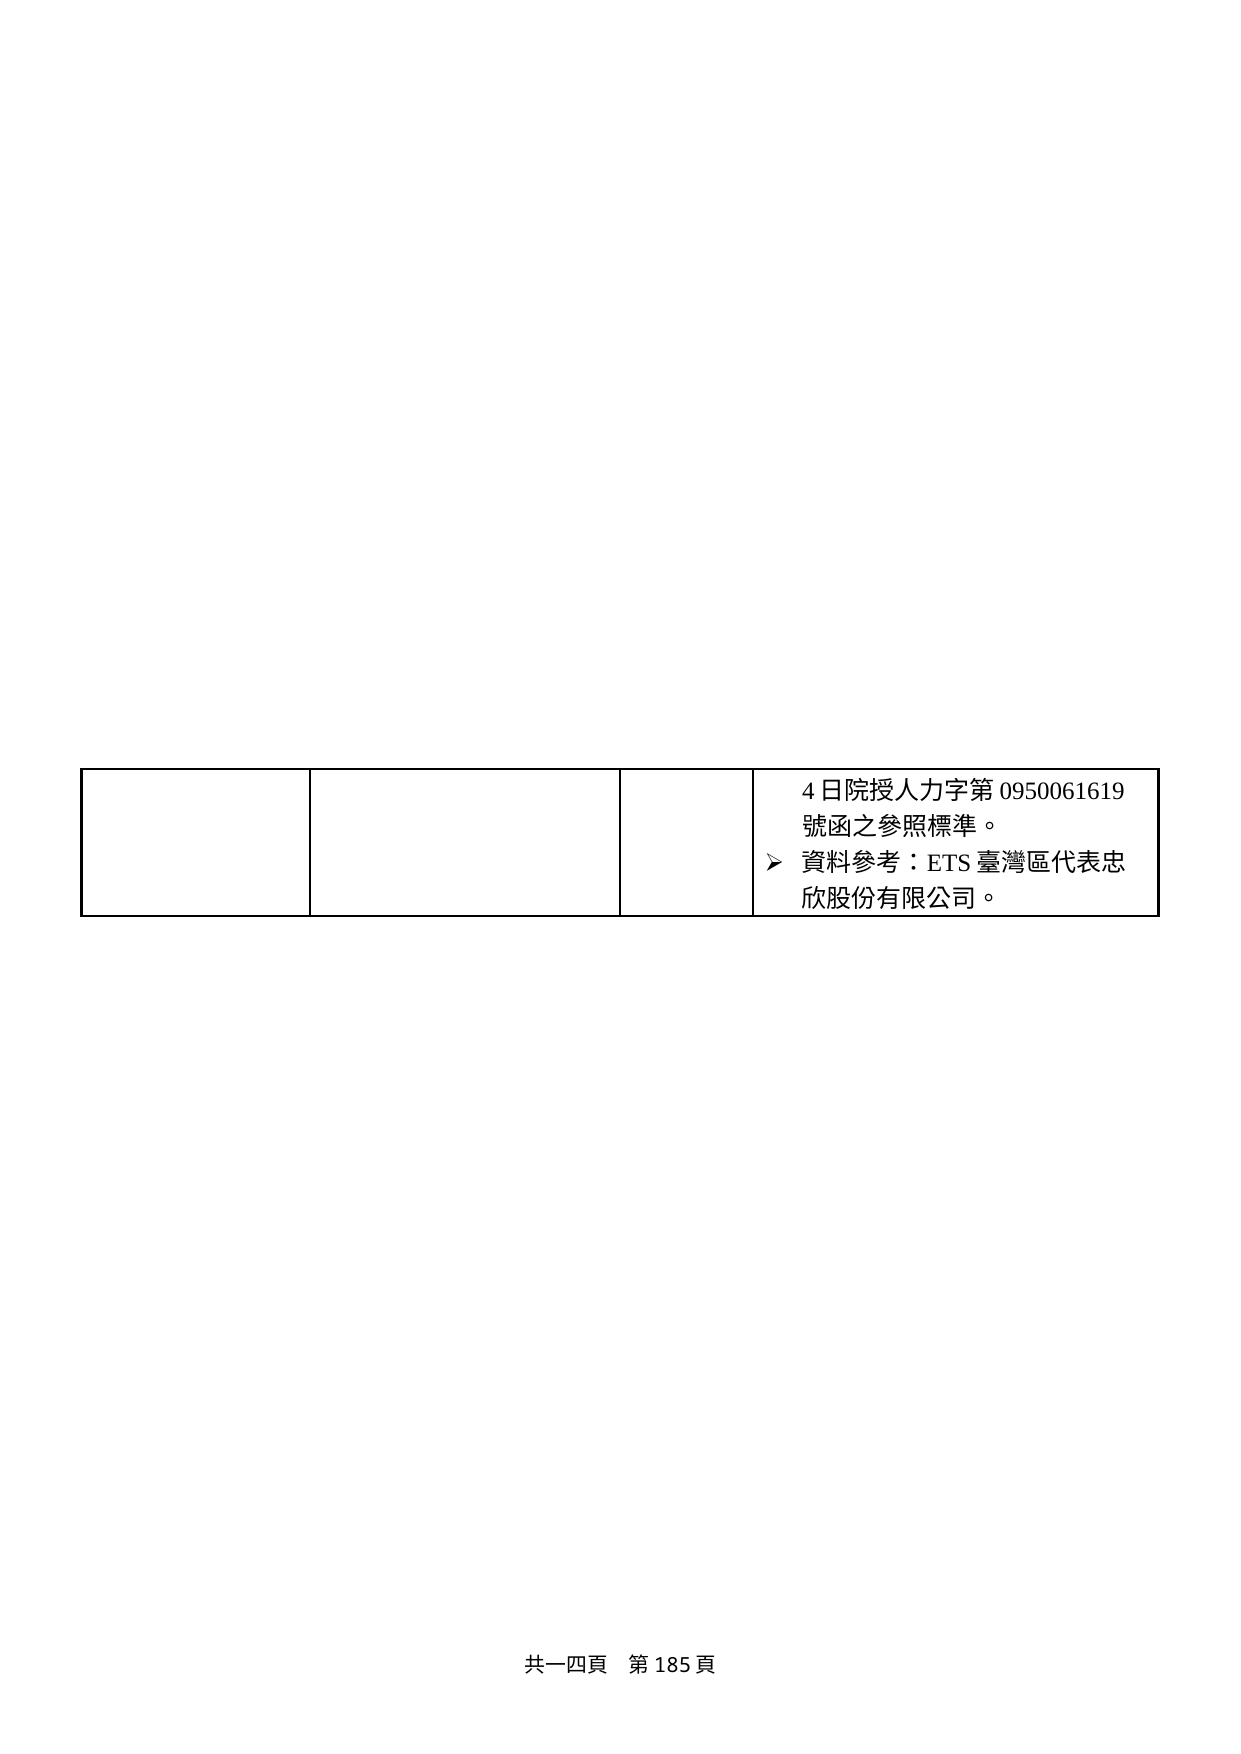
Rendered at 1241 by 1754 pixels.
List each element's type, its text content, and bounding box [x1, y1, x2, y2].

table_cell [621, 770, 752, 915]
table_cell [83, 770, 309, 915]
table_cell [311, 770, 619, 915]
table_cell 4日院授人力字第0950061619號函之參照標準。 資料參考：ETS臺灣區代表忠欣股份有限公司。 [754, 770, 1157, 915]
